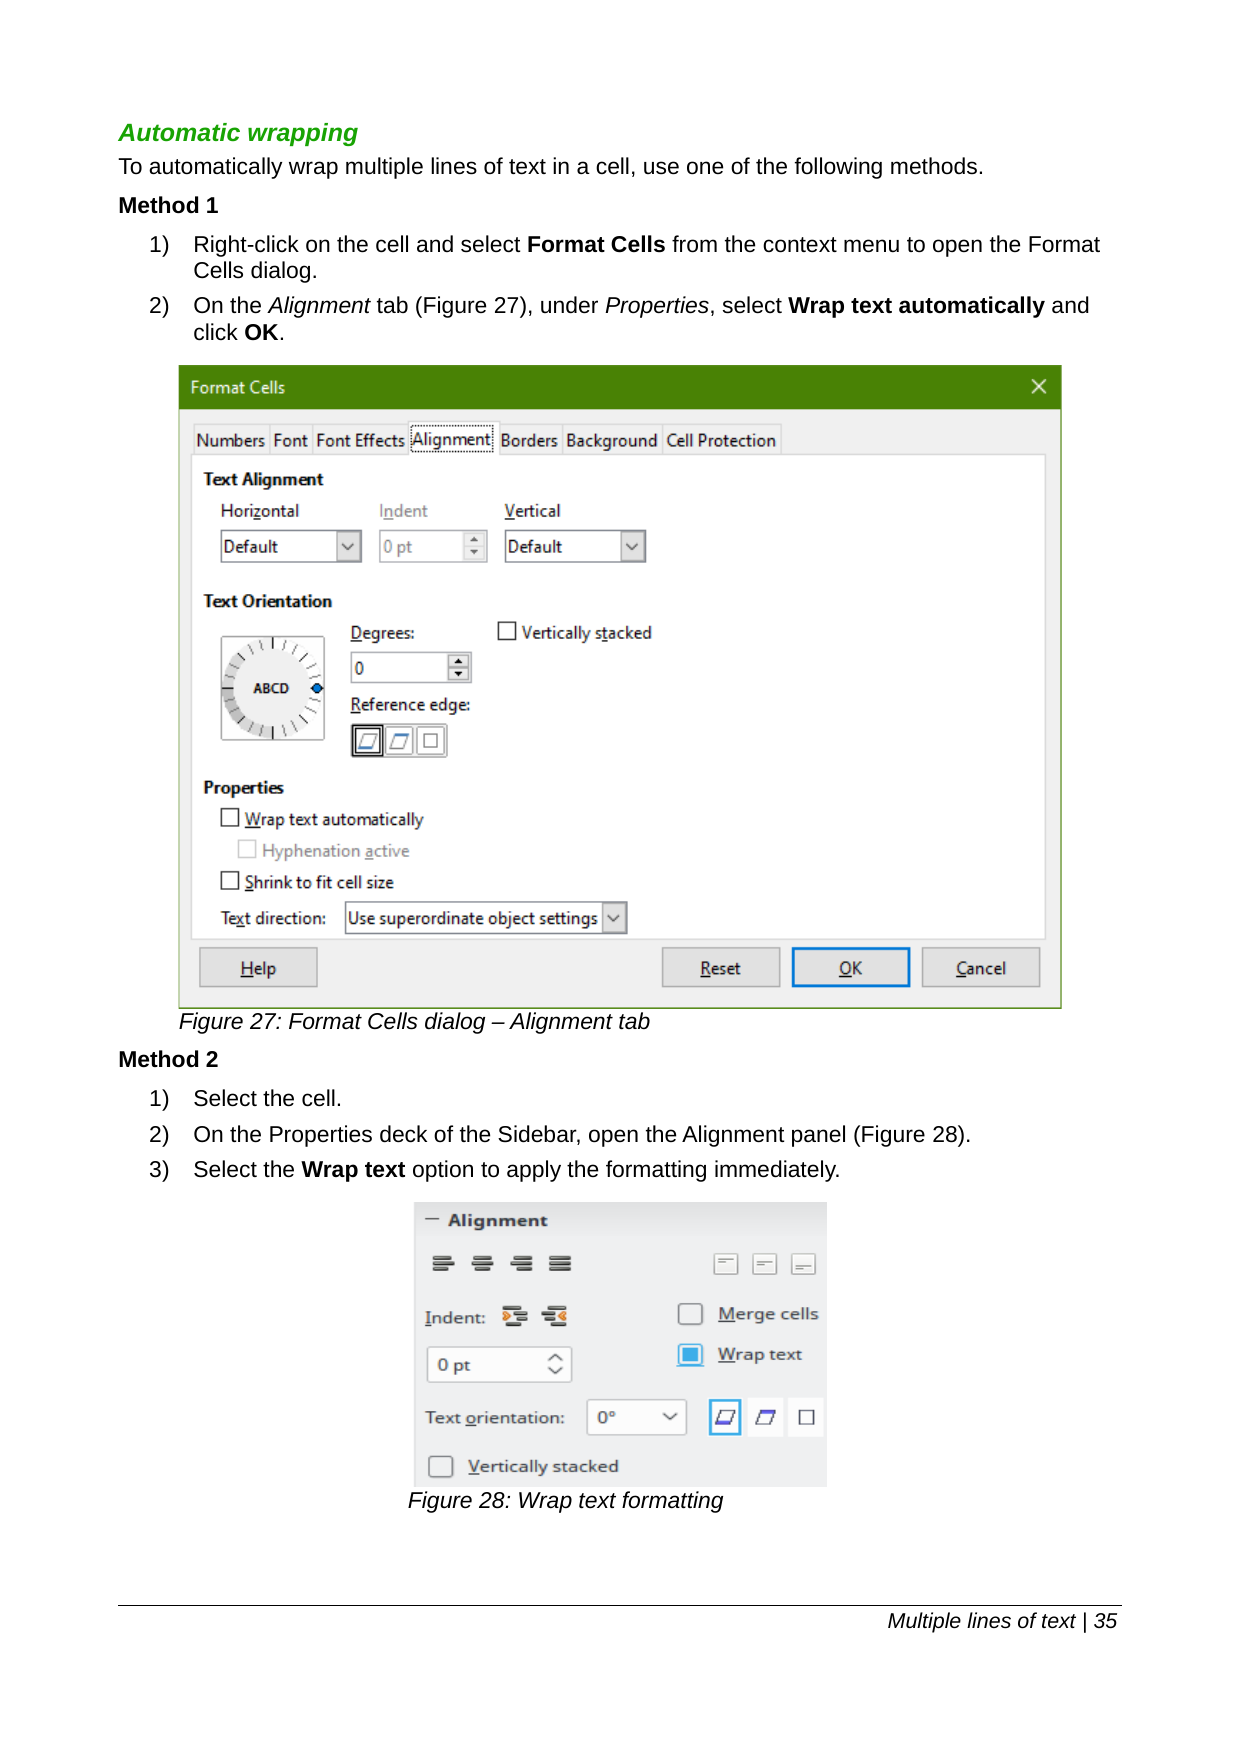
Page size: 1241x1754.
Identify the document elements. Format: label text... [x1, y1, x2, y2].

picture [178, 365, 1062, 1009]
picture [413, 1202, 827, 1487]
text Figure 28: Wrap text formatting [408, 1487, 833, 1513]
list Select the cell. [169, 1085, 1122, 1112]
subtitle Automatic wrapping [118, 118, 1122, 147]
list Right-click on the cell and select Format Cells from the context menu to open the Format Cells dialog. [169, 231, 1122, 283]
list On the Properties deck of the Sidebar, open the Alignment panel (Figure 28). [169, 1121, 1122, 1147]
text Figure 27: Format Cells dialog – Alignment tab [178, 1009, 1062, 1034]
text To automatically wrap multiple lines of text in a cell, use one of the following methods. [118, 153, 1122, 179]
text Method 1 [118, 192, 1122, 218]
text Method 2 [118, 1046, 1122, 1073]
list On the Alignment tab (Figure 27), under Properties, select Wrap text automatically and click OK. [169, 292, 1122, 345]
list Select the Wrap text option to apply the formatting immediately. [169, 1156, 1122, 1182]
